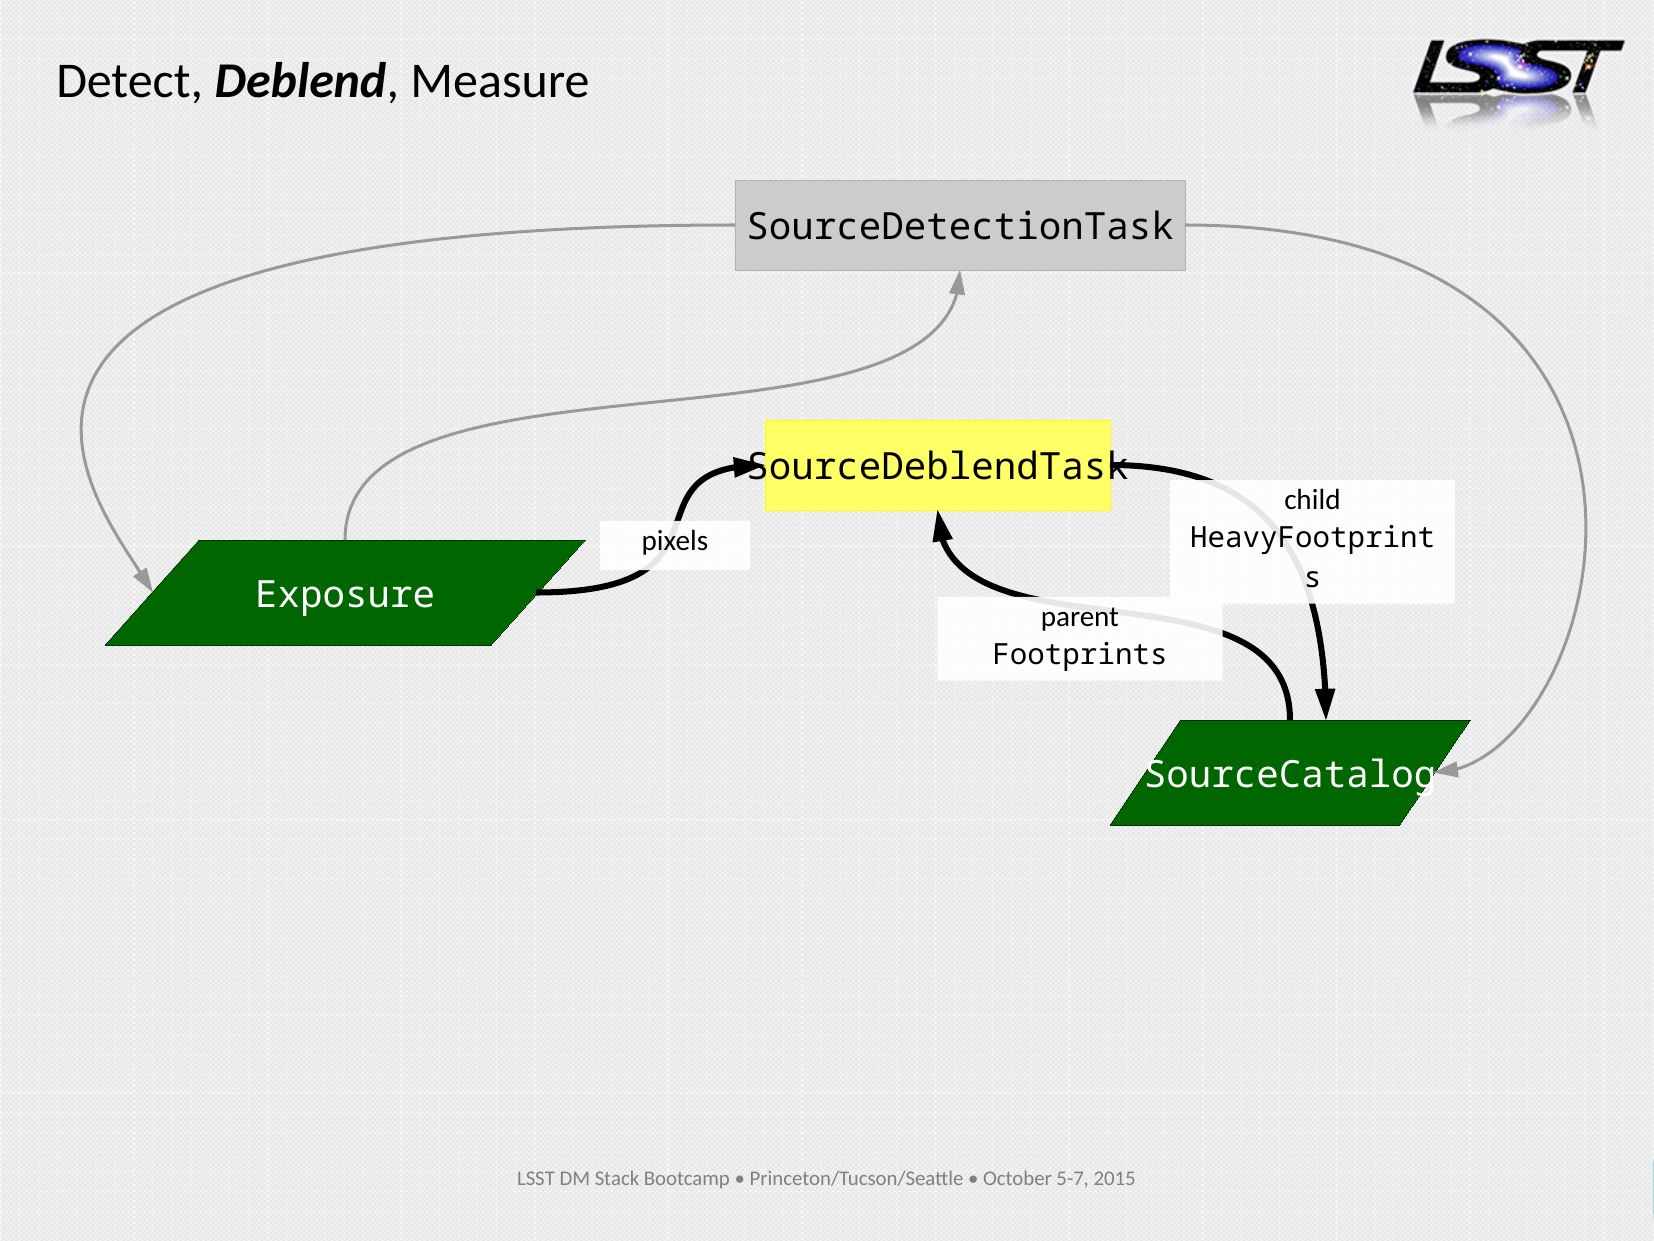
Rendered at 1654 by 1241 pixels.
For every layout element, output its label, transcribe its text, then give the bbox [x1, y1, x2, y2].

text_box SourceCatalog [1110, 720, 1471, 826]
text_box child HeavyFootprints [1170, 480, 1456, 559]
text_box SourceDeblendTask [765, 420, 1111, 511]
text_box SourceDetectionTask [735, 180, 1186, 271]
text_box Exposure [105, 540, 586, 646]
picture [0, 0, 1654, 1241]
text_box pixels [600, 520, 751, 571]
title Detect, Deblend, Measure [41, 27, 1161, 129]
text_box parent Footprints [937, 596, 1223, 676]
